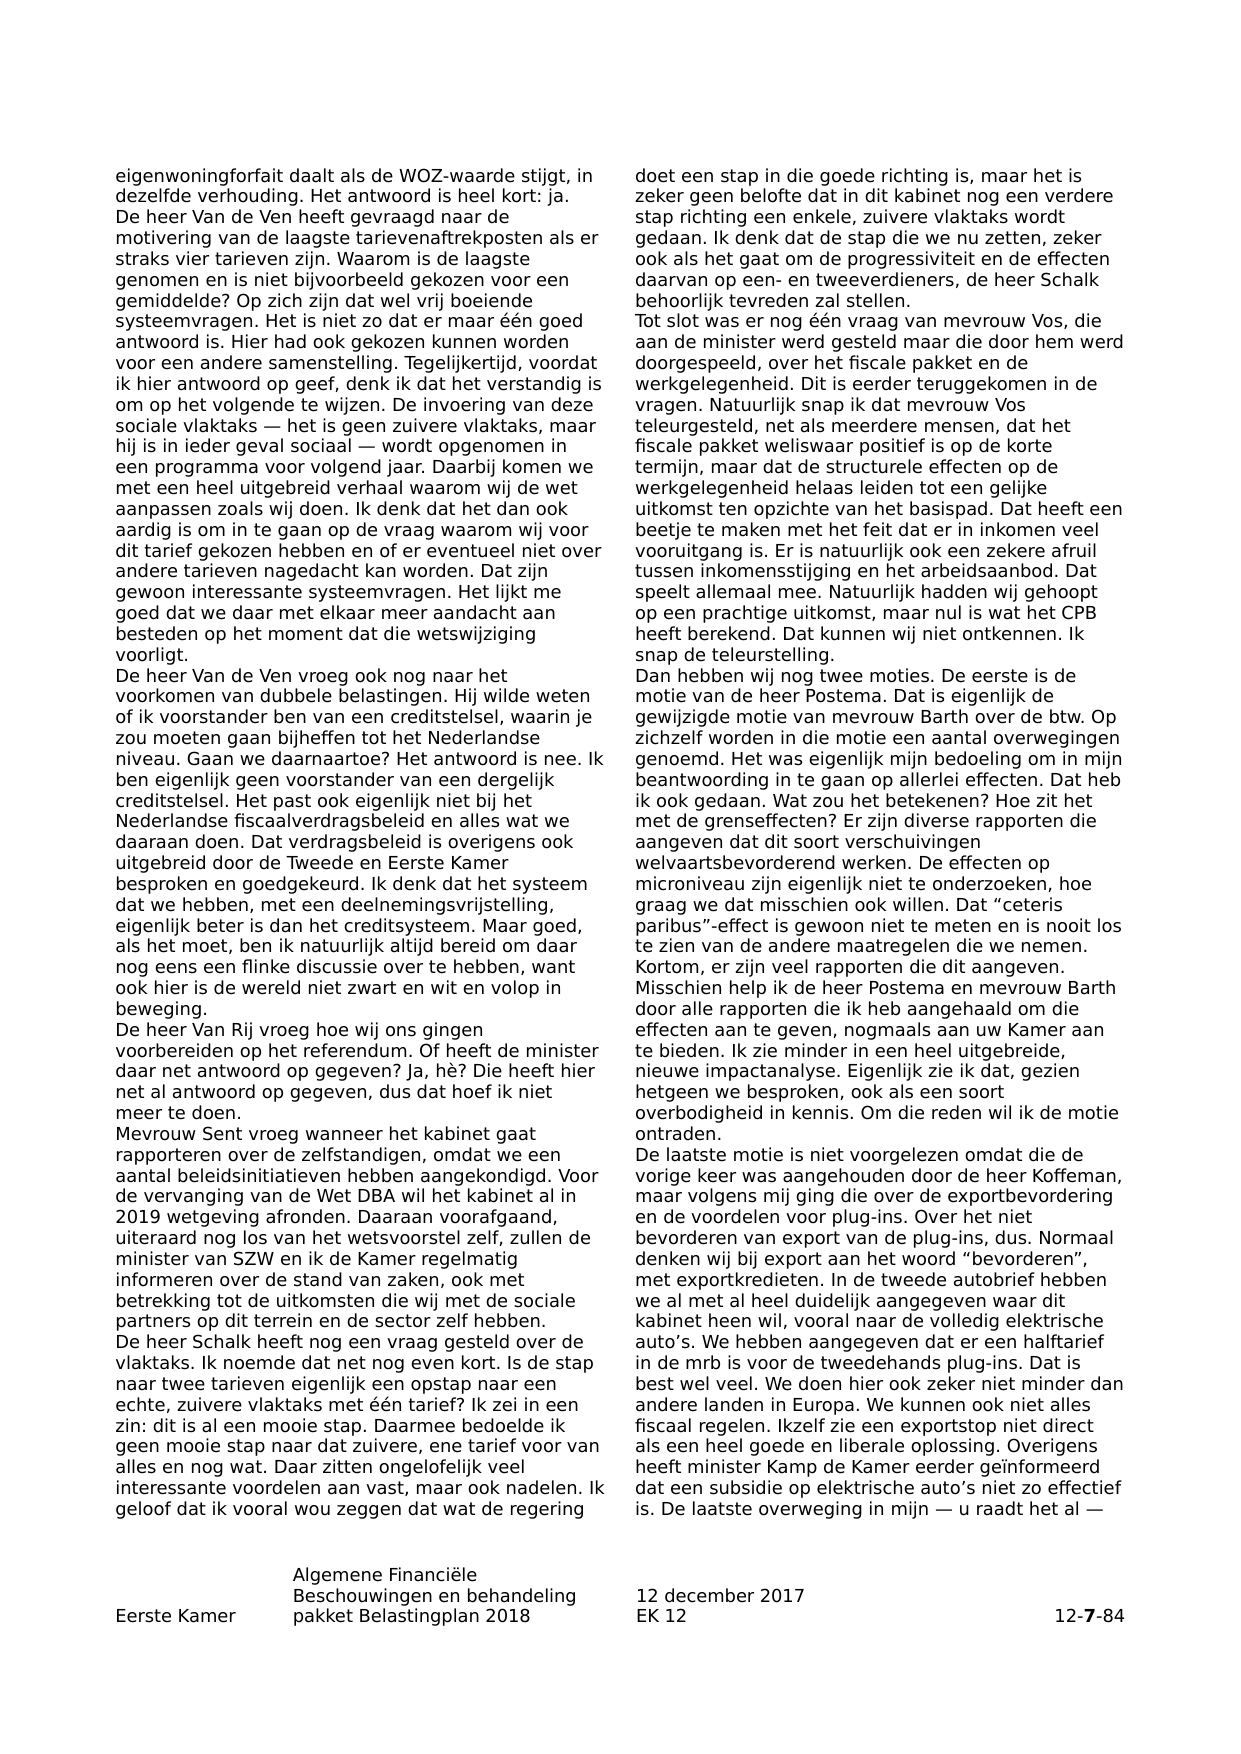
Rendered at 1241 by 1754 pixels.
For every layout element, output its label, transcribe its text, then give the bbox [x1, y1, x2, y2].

text Tot slot was er nog één vraag van mevrouw Vos, die aan de minister werd gesteld maar die door hem werd doorgespeeld, over het fiscale pakket en de werkgelegenheid. Dit is eerder teruggekomen in de vragen. Natuurlijk snap ik dat mevrouw Vos teleurgesteld, net als meerdere mensen, dat het fiscale pakket weliswaar positief is op de korte termijn, maar dat de structurele effecten op de werkgelegenheid helaas leiden tot een gelijke uitkomst ten opzichte van het basispad. Dat heeft een beetje te maken met het feit dat er in inkomen veel vooruitgang is. Er is natuurlijk ook een zekere afruil tussen inkomensstijging en het arbeidsaanbod. Dat speelt allemaal mee. Natuurlijk hadden wij gehoopt op een prachtige uitkomst, maar nul is wat het CPB heeft berekend. Dat kunnen wij niet ontkennen. Ik snap de teleurstelling. [635, 311, 1125, 665]
text De laatste motie is niet voorgelezen omdat die de vorige keer was aangehouden door de heer Koffeman, maar volgens mij ging die over de exportbevordering en de voordelen voor plug-ins. Over het niet bevorderen van export van de plug-ins, dus. Normaal denken wij bij export aan het woord “bevorderen”, met exportkredieten. In de tweede autobrief hebben we al met al heel duidelijk aangegeven waar dit kabinet heen wil, vooral naar de volledig elektrische auto’s. We hebben aangegeven dat er een halftarief in de mrb is voor de tweedehands plug-ins. Dat is best wel veel. We doen hier ook zeker niet minder dan andere landen in Europa. We kunnen ook niet alles fiscaal regelen. Ikzelf zie een exportstop niet direct als een heel goede en liberale oplossing. Overigens heeft minister Kamp de Kamer eerder geïnformeerd dat een subsidie op elektrische auto’s niet zo effectief is. De laatste overweging in mijn — u raadt het al — [635, 1144, 1125, 1519]
text De heer Van Rij vroeg hoe wij ons gingen voorbereiden op het referendum. Of heeft de minister daar net antwoord op gegeven? Ja, hè? Die heeft hier net al antwoord op gegeven, dus dat hoef ik niet meer te doen. [115, 1019, 605, 1124]
text De heer Schalk heeft nog een vraag gesteld over de vlaktaks. Ik noemde dat net nog even kort. Is de stap naar twee tarieven eigenlijk een opstap naar een echte, zuivere vlaktaks met één tarief? Ik zei in een zin: dit is al een mooie stap. Daarmee bedoelde ik geen mooie stap naar dat zuivere, ene tarief voor van alles en nog wat. Daar zitten ongelofelijk veel interessante voordelen aan vast, maar ook nadelen. Ik geloof dat ik vooral wou zeggen dat wat de regering [115, 1332, 605, 1519]
text eigenwoningforfait daalt als de WOZ-waarde stijgt, in dezelfde verhouding. Het antwoord is heel kort: ja. [115, 165, 605, 207]
text Dan hebben wij nog twee moties. De eerste is de motie van de heer Postema. Dat is eigenlijk de gewijzigde motie van mevrouw Barth over de btw. Op zichzelf worden in die motie een aantal overwegingen genoemd. Het was eigenlijk mijn bedoeling om in mijn beantwoording in te gaan op allerlei effecten. Dat heb ik ook gedaan. Wat zou het betekenen? Hoe zit het met de grenseffecten? Er zijn diverse rapporten die aangeven dat dit soort verschuivingen welvaartsbevorderend werken. De effecten op microniveau zijn eigenlijk niet te onderzoeken, hoe graag we dat misschien ook willen. Dat “ceteris paribus”-effect is gewoon niet te meten en is nooit los te zien van de andere maatregelen die we nemen. Kortom, er zijn veel rapporten die dit aangeven. Misschien help ik de heer Postema en mevrouw Barth door alle rapporten die ik heb aangehaald om die effecten aan te geven, nogmaals aan uw Kamer aan te bieden. Ik zie minder in een heel uitgebreide, nieuwe impactanalyse. Eigenlijk zie ik dat, gezien hetgeen we besproken, ook als een soort overbodigheid in kennis. Om die reden wil ik de motie ontraden. [635, 665, 1125, 1144]
text De heer Van de Ven vroeg ook nog naar het voorkomen van dubbele belastingen. Hij wilde weten of ik voorstander ben van een creditstelsel, waarin je zou moeten gaan bijheffen tot het Nederlandse niveau. Gaan we daarnaartoe? Het antwoord is nee. Ik ben eigenlijk geen voorstander van een dergelijk creditstelsel. Het past ook eigenlijk niet bij het Nederlandse fiscaalverdragsbeleid en alles wat we daaraan doen. Dat verdragsbeleid is overigens ook uitgebreid door de Tweede en Eerste Kamer besproken en goedgekeurd. Ik denk dat het systeem dat we hebben, met een deelnemingsvrijstelling, eigenlijk beter is dan het creditsysteem. Maar goed, als het moet, ben ik natuurlijk altijd bereid om daar nog eens een flinke discussie over te hebben, want ook hier is de wereld niet zwart en wit en volop in beweging. [115, 665, 605, 1019]
text Mevrouw Sent vroeg wanneer het kabinet gaat rapporteren over de zelfstandigen, omdat we een aantal beleidsinitiatieven hebben aangekondigd. Voor de vervanging van de Wet DBA wil het kabinet al in 2019 wetgeving afronden. Daaraan voorafgaand, uiteraard nog los van het wetsvoorstel zelf, zullen de minister van SZW en ik de Kamer regelmatig informeren over de stand van zaken, ook met betrekking tot de uitkomsten die wij met de sociale partners op dit terrein en de sector zelf hebben. [115, 1124, 605, 1332]
text De heer Van de Ven heeft gevraagd naar de motivering van de laagste tarievenaftrekposten als er straks vier tarieven zijn. Waarom is de laagste genomen en is niet bijvoorbeeld gekozen voor een gemiddelde? Op zich zijn dat wel vrij boeiende systeemvragen. Het is niet zo dat er maar één goed antwoord is. Hier had ook gekozen kunnen worden voor een andere samenstelling. Tegelijkertijd, voordat ik hier antwoord op geef, denk ik dat het verstandig is om op het volgende te wijzen. De invoering van deze sociale vlaktaks — het is geen zuivere vlaktaks, maar hij is in ieder geval sociaal — wordt opgenomen in een programma voor volgend jaar. Daarbij komen we met een heel uitgebreid verhaal waarom wij de wet aanpassen zoals wij doen. Ik denk dat het dan ook aardig is om in te gaan op de vraag waarom wij voor dit tarief gekozen hebben en of er eventueel niet over andere tarieven nagedacht kan worden. Dat zijn gewoon interessante systeemvragen. Het lijkt me goed dat we daar met elkaar meer aandacht aan besteden op het moment dat die wetswijziging voorligt. [115, 207, 605, 665]
text doet een stap in die goede richting is, maar het is zeker geen belofte dat in dit kabinet nog een verdere stap richting een enkele, zuivere vlaktaks wordt gedaan. Ik denk dat de stap die we nu zetten, zeker ook als het gaat om de progressiviteit en de effecten daarvan op een- en tweeverdieners, de heer Schalk behoorlijk tevreden zal stellen. [635, 165, 1125, 311]
